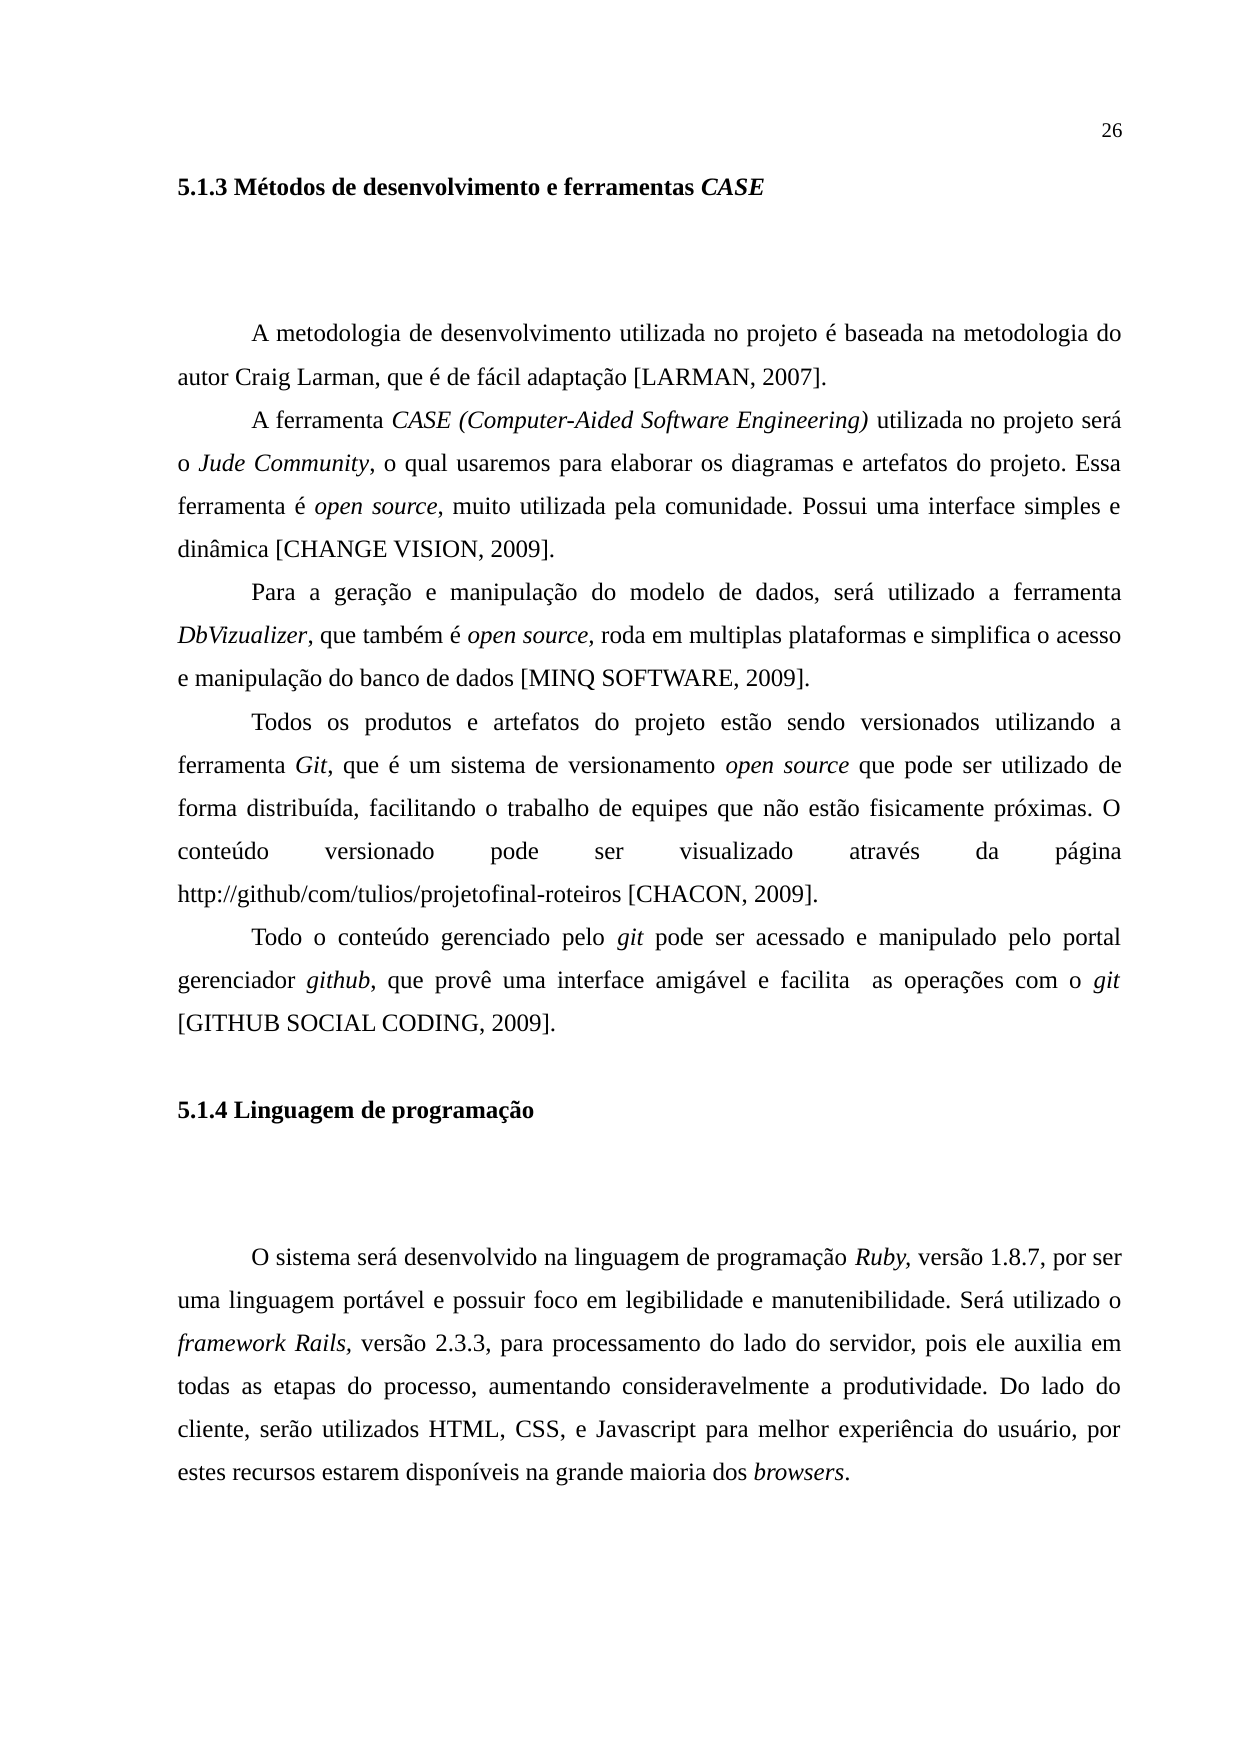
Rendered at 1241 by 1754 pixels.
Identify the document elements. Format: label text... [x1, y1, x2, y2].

text A metodologia de desenvolvimento utilizada no projeto é baseada na metodologia do autor Craig Larman, que é de fácil adaptação [LARMAN, 2007]. [177, 318, 1122, 390]
text O sistema será desenvolvido na linguagem de programação Ruby, versão 1.8.7, por ser uma linguagem portável e possuir foco em legibilidade e manutenibilidade. Será utilizado o framework Rails, versão 2.3.3, para processamento do lado do servidor, pois ele auxilia em todas as etapas do processo, aumentando consideravelmente a produtividade. Do lado do cliente, serão utilizados HTML, CSS, e Javascript para melhor experiência do usuário, por estes recursos estarem disponíveis na grande maioria dos browsers. [177, 1242, 1122, 1486]
text Para a geração e manipulação do modelo de dados, será utilizado a ferramenta DbVizualizer, que também é open source, roda em multiplas plataformas e simplifica o acesso e manipulação do banco de dados [MINQ SOFTWARE, 2009]. [177, 577, 1122, 692]
subtitle Métodos de desenvolvimento e ferramentas CASE [177, 172, 1122, 200]
text Todos os produtos e artefatos do projeto estão sendo versionados utilizando a ferramenta Git, que é um sistema de versionamento open source que pode ser utilizado de forma distribuída, facilitando o trabalho de equipes que não estão fisicamente próximas. O conteúdo versionado pode ser visualizado através da página http://github/com/tulios/projetofinal-roteiros [CHACON, 2009]. [177, 707, 1122, 908]
subtitle Linguagem de programação [177, 1095, 1122, 1123]
text Todo o conteúdo gerenciado pelo git pode ser acessado e manipulado pelo portal gerenciador github, que provê uma interface amigável e facilita as operações com o git [GITHUB SOCIAL CODING, 2009]. [177, 922, 1122, 1037]
text A ferramenta CASE (Computer-Aided Software Engineering) utilizada no projeto será o Jude Community, o qual usaremos para elaborar os diagramas e artefatos do projeto. Essa ferramenta é open source, muito utilizada pela comunidade. Possui uma interface simples e dinâmica [CHANGE VISION, 2009]. [177, 405, 1122, 563]
